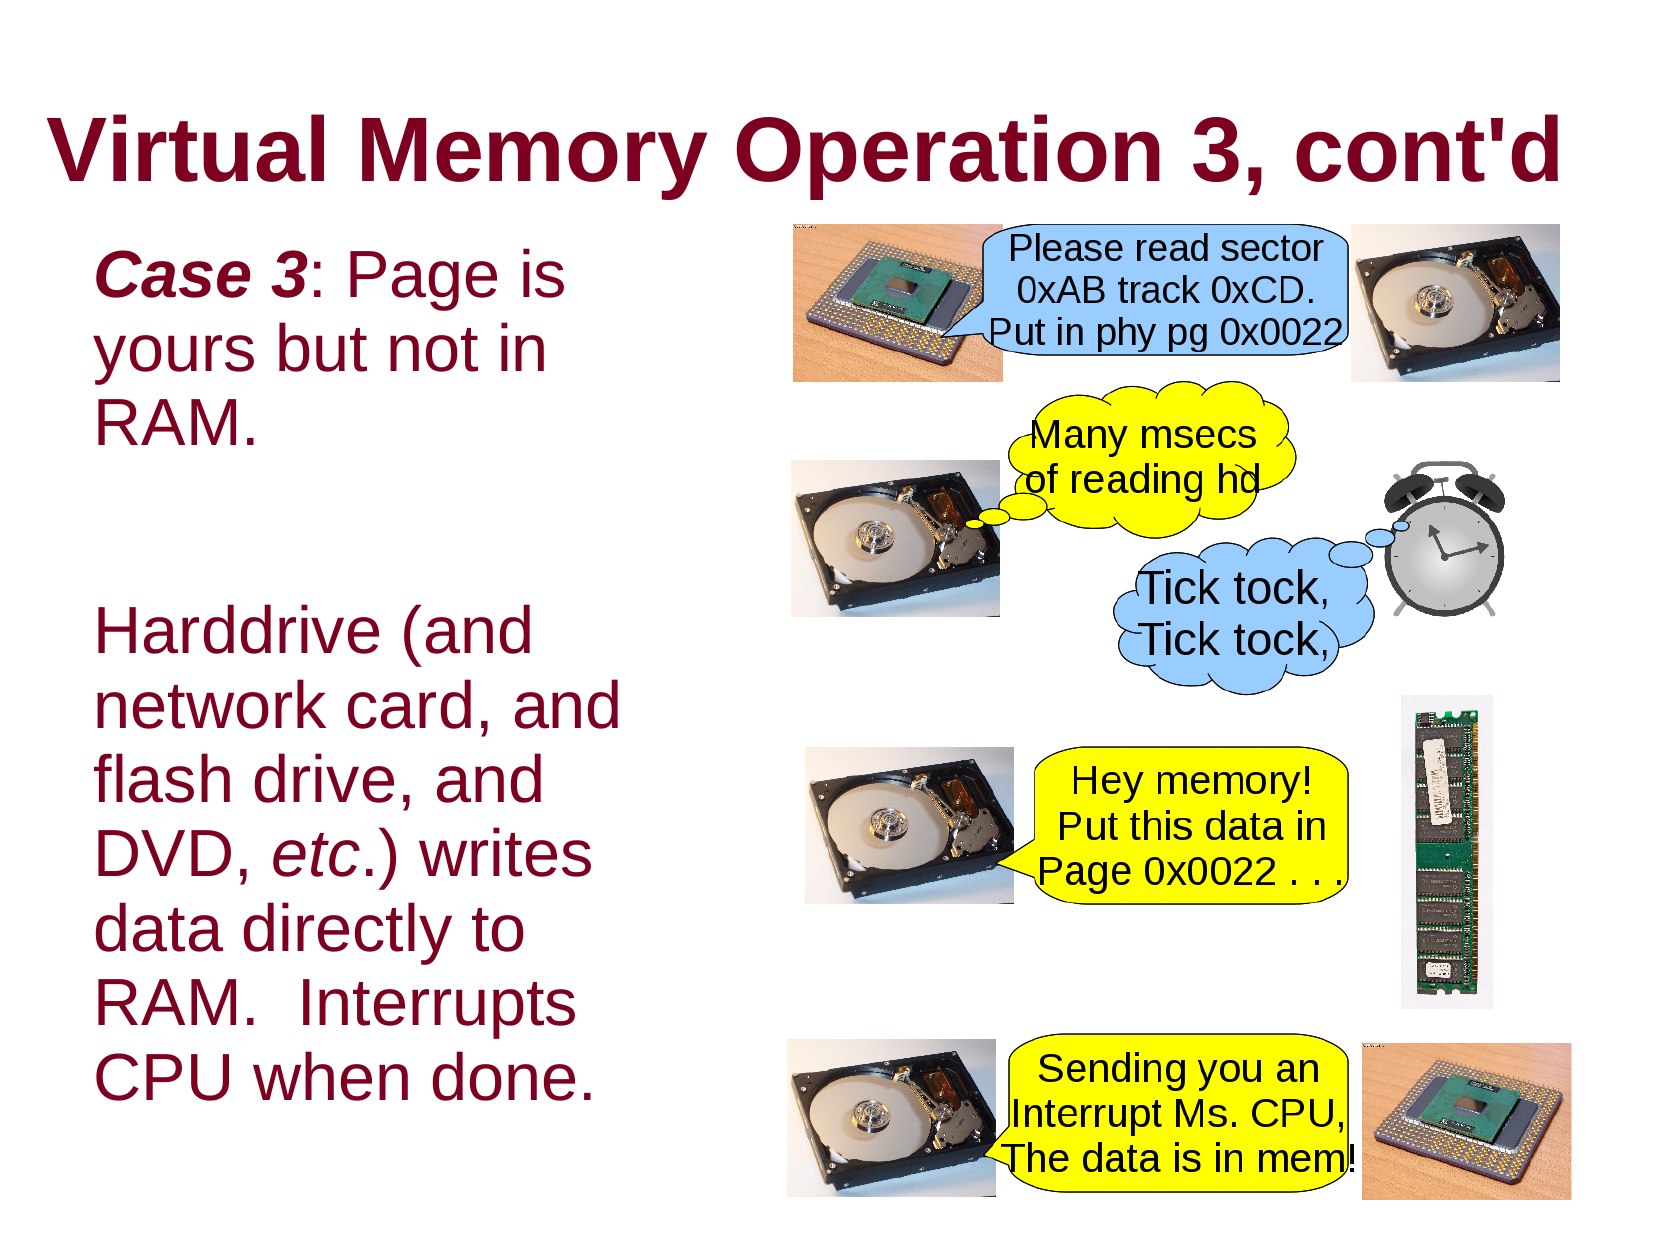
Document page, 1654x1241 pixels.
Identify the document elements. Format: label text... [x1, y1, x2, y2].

title Virtual Memory Operation 3, cont'd [37, 48, 1576, 253]
list Case 3: Page is yours but not in RAM. Harddrive (and network card, and flash drive, and DVD, etc.) writes data directly to RAM. Interrupts CPU when done. [37, 233, 638, 1115]
picture [0, 0, 1654, 1241]
